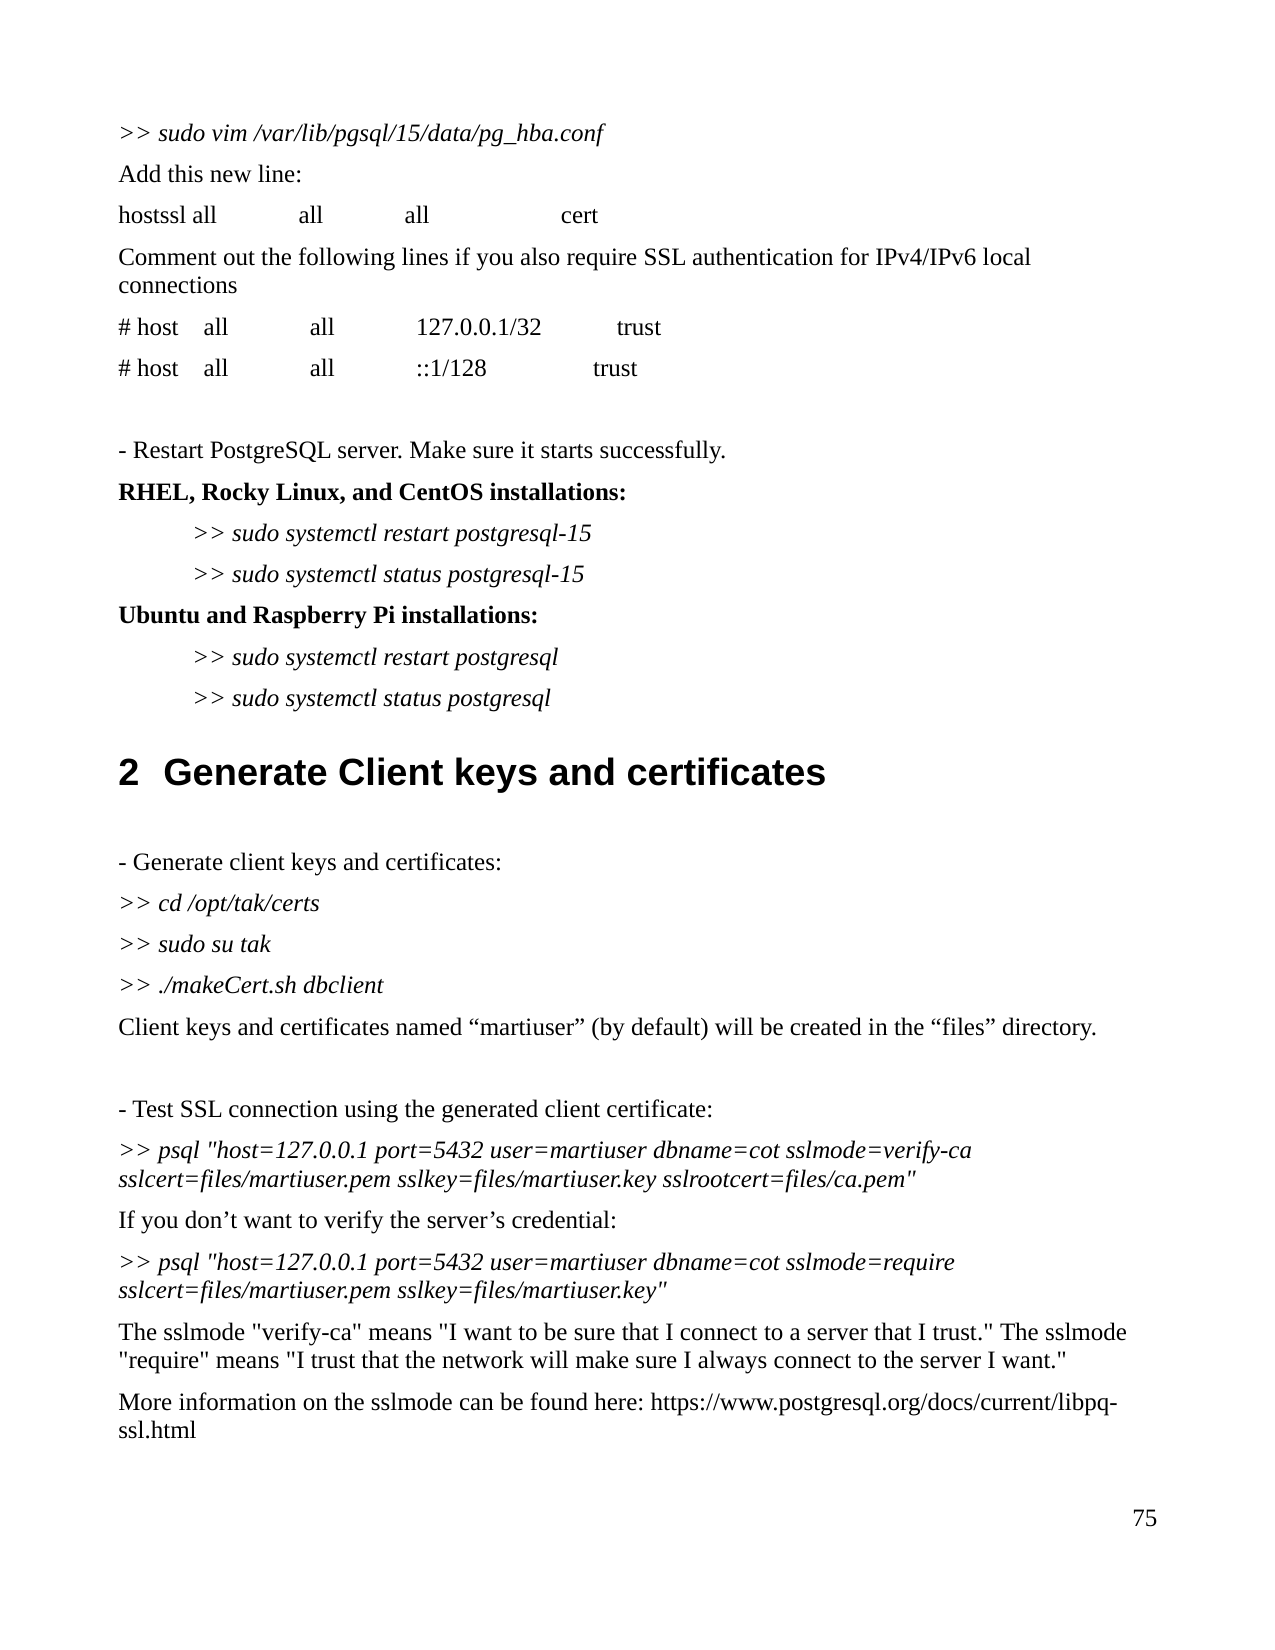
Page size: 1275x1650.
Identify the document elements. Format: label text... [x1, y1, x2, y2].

text # host all all ::1/128 trust [118, 353, 1157, 382]
text >> sudo systemctl restart postgresql [118, 642, 1157, 671]
text >> sudo systemctl status postgresql [118, 683, 1157, 712]
text >> sudo systemctl restart postgresql-15 [118, 518, 1157, 547]
text >> ./makeCert.sh dbclient [118, 971, 1157, 999]
text If you don’t want to verify the server’s credential: [118, 1206, 1157, 1234]
subtitle Generate Client keys and certificates [118, 749, 1157, 793]
text Ubuntu and Raspberry Pi installations: [118, 601, 1157, 629]
text >> sudo systemctl status postgresql-15 [118, 559, 1157, 588]
text >> sudo su tak [118, 929, 1157, 958]
text >> psql "host=127.0.0.1 port=5432 user=martiuser dbname=cot sslmode=require sslcert=files/martiuser.pem sslkey=files/martiuser.key" [118, 1247, 1157, 1304]
text # host all all 127.0.0.1/32 trust [118, 312, 1157, 341]
text RHEL, Rocky Linux, and CentOS installations: [118, 477, 1157, 506]
text >> sudo vim /var/lib/pgsql/15/data/pg_hba.conf [118, 118, 1157, 147]
text Add this new line: [118, 159, 1157, 188]
text Comment out the following lines if you also require SSL authentication for IPv4/IPv6 local connections [118, 242, 1157, 299]
text >> cd /opt/tak/certs [118, 888, 1157, 917]
text - Restart PostgreSQL server. Make sure it starts successfully. [118, 436, 1157, 464]
text - Generate client keys and certificates: [118, 847, 1157, 876]
text >> psql "host=127.0.0.1 port=5432 user=martiuser dbname=cot sslmode=verify-ca sslcert=files/martiuser.pem sslkey=files/martiuser.key sslrootcert=files/ca.pem" [118, 1136, 1157, 1193]
text Client keys and certificates named “martiuser” (by default) will be created in the “files” directory. [118, 1012, 1157, 1041]
text More information on the sslmode can be found here: https://www.postgresql.org/docs/current/libpq-ssl.html [118, 1387, 1157, 1444]
text The sslmode "verify-ca" means "I want to be sure that I connect to a server that I trust." The sslmode "require" means "I trust that the network will make sure I always connect to the server I want." [118, 1317, 1157, 1374]
text - Test SSL connection using the generated client certificate: [118, 1094, 1157, 1123]
text hostssl all all all cert [118, 201, 1157, 229]
